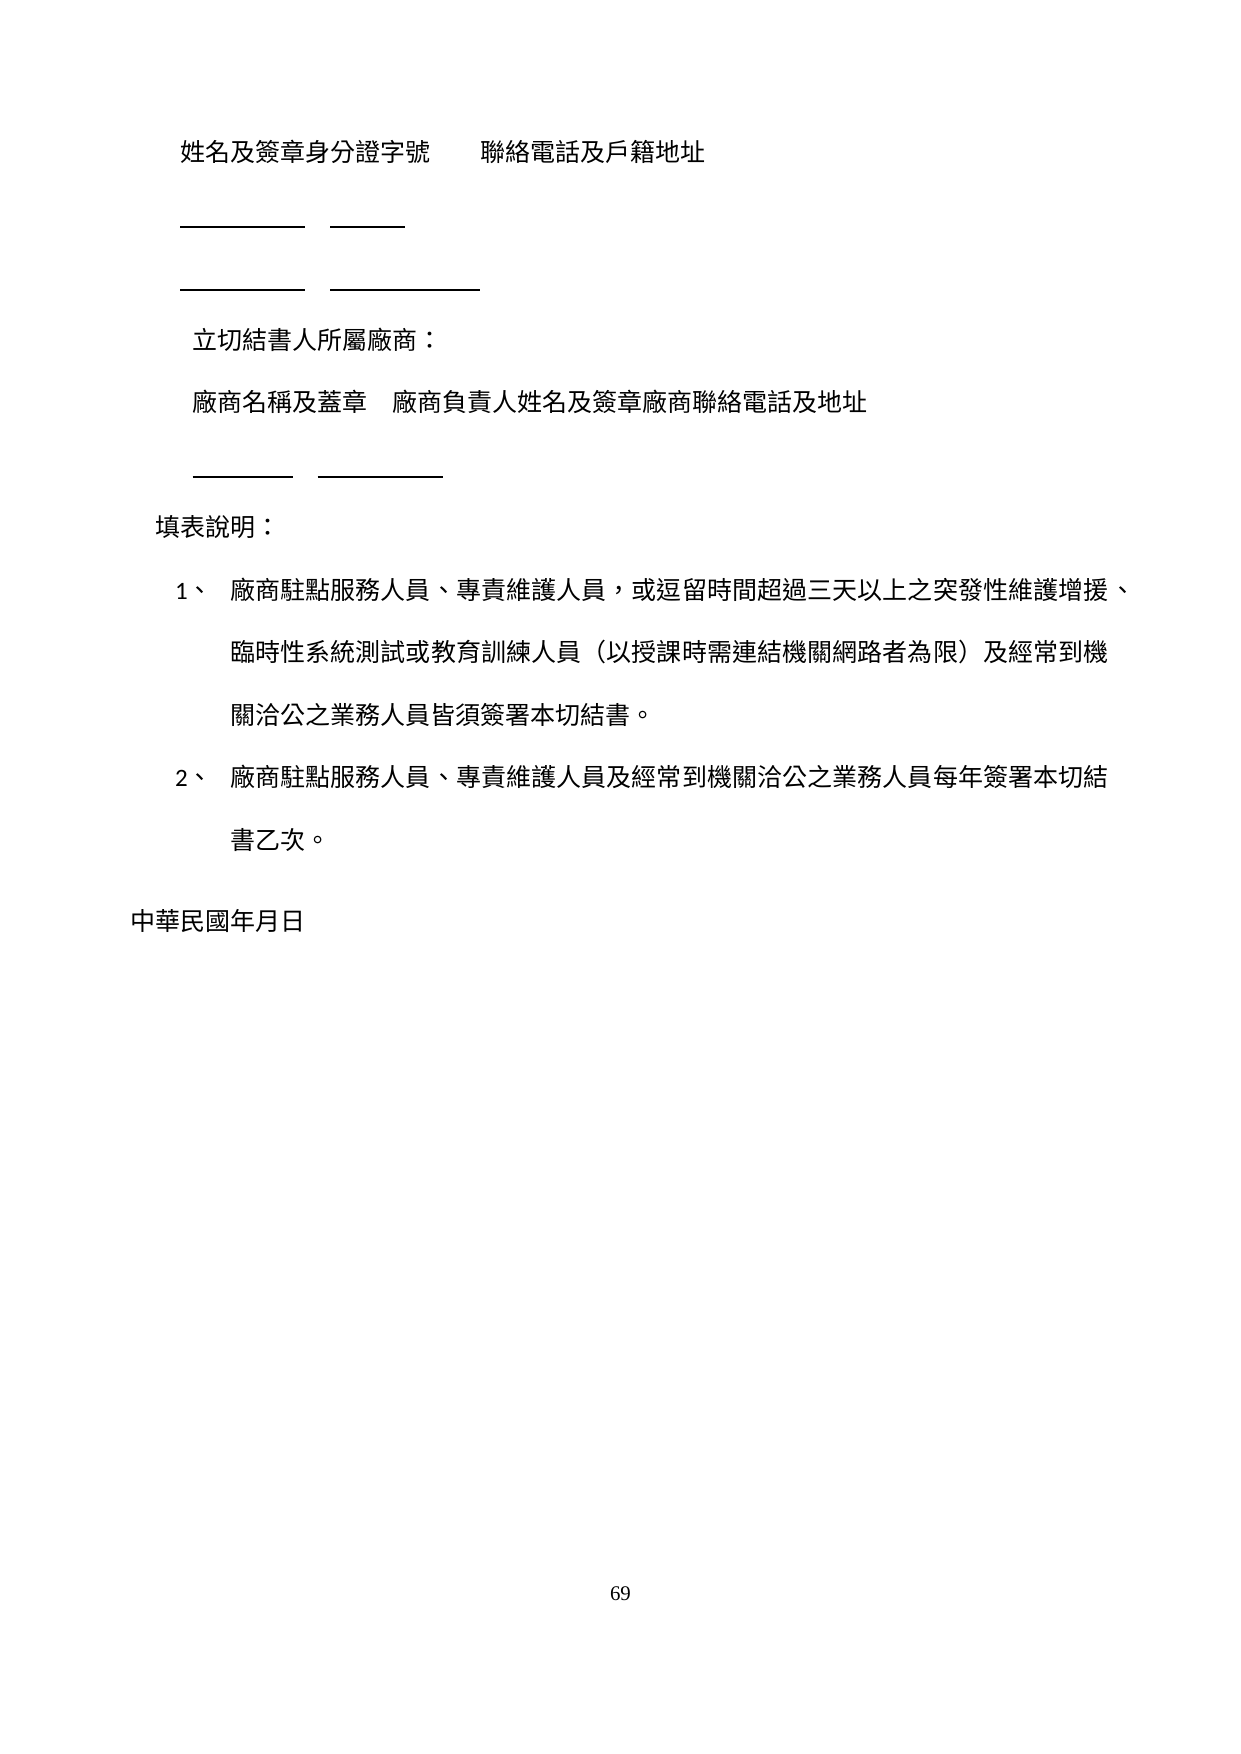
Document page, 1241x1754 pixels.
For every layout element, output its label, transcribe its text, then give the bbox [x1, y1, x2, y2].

text 姓名及簽章身分證字號 聯絡電話及戶籍地址 [130, 109, 1110, 172]
text 中華民國年月日 [130, 878, 1110, 940]
text 填表說明： [130, 484, 1110, 547]
text 廠商名稱及蓋章 廠商負責人姓名及簽章廠商聯絡電話及地址 [130, 359, 1110, 422]
text 立切結書人所屬廠商： [130, 297, 1110, 359]
list 廠商駐點服務人員、專責維護人員及經常到機關洽公之業務人員每年簽署本切結書乙次。 [175, 734, 1110, 859]
list 廠商駐點服務人員、專責維護人員，或逗留時間超過三天以上之突發性維護增援、臨時性系統測試或教育訓練人員（以授課時需連結機關網路者為限）及經常到機關洽公之業務人員皆須簽署本切結書。 [175, 547, 1110, 734]
